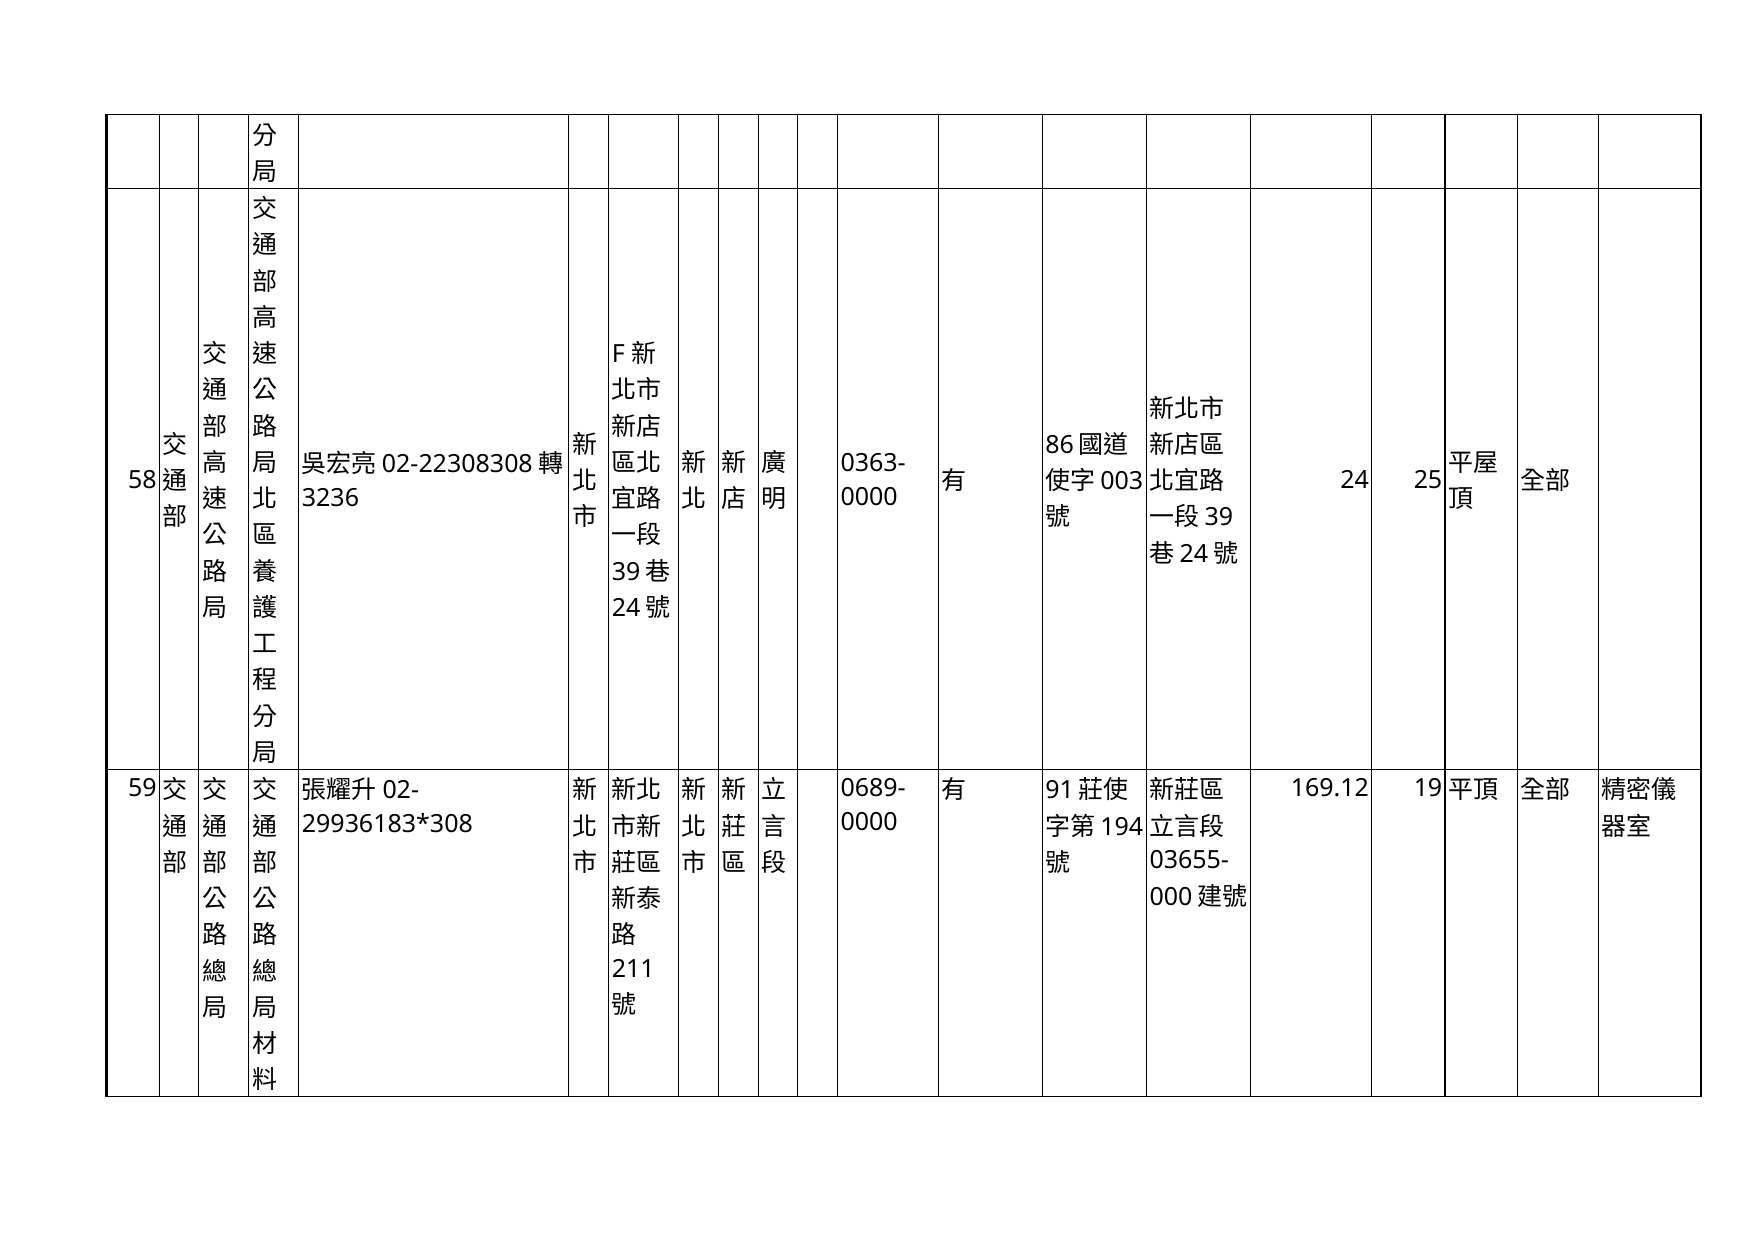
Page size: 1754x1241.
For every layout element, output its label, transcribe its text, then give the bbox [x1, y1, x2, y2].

table_cell 張耀升 02-29936183*308 [299, 770, 568, 1096]
table_cell [1043, 115, 1146, 188]
table_cell 全部 [1518, 189, 1598, 769]
table_cell [1251, 115, 1371, 188]
table_cell 91莊使字第194號 [1043, 770, 1146, 1096]
table_cell 0363-0000 [838, 189, 938, 769]
table_cell 0689-0000 [838, 770, 938, 1096]
table_cell 24 [1251, 189, 1371, 769]
table_cell 新莊區 [719, 770, 758, 1096]
table_cell 交通部公路總局 [199, 770, 248, 1096]
table_cell 169.12 [1251, 770, 1371, 1096]
table_cell 25 [1372, 189, 1444, 769]
table_cell 全部 [1518, 770, 1598, 1096]
table_cell 立言段 [759, 770, 797, 1096]
table_cell 59 [108, 770, 159, 1096]
table_cell 吳宏亮02-22308308轉3236 [299, 189, 568, 769]
table_cell [1599, 189, 1700, 769]
table_cell [798, 189, 837, 769]
table_cell 精密儀器室 [1599, 770, 1700, 1096]
table_cell [798, 770, 837, 1096]
table_cell 廣明 [759, 189, 797, 769]
table_cell 有 [939, 770, 1042, 1096]
table_cell [1372, 115, 1444, 188]
table_cell 平屋頂 [1446, 189, 1517, 769]
table_cell 新北市 [569, 770, 608, 1096]
table_cell 新莊區立言段03655-000建號 [1147, 770, 1250, 1096]
table_cell F 新北市新店區北宜路一段39巷24號 [609, 189, 678, 769]
table_cell 新北市新店區北宜路一段39巷24號 [1147, 189, 1250, 769]
table_cell 交通部 [160, 189, 198, 769]
table_cell [299, 115, 568, 188]
table_cell [838, 115, 938, 188]
table_cell [1599, 115, 1700, 188]
table_cell 58 [108, 189, 159, 769]
table_cell [569, 115, 608, 188]
table_cell [1446, 115, 1517, 188]
table_cell [759, 115, 797, 188]
table_cell [108, 115, 159, 188]
table_cell 新北市 [569, 189, 608, 769]
table_cell [199, 115, 248, 188]
table_cell [679, 115, 718, 188]
table_cell 19 [1372, 770, 1444, 1096]
table_cell [160, 115, 198, 188]
table_cell 新店 [719, 189, 758, 769]
table_cell 86國道使字003號 [1043, 189, 1146, 769]
table_cell [939, 115, 1042, 188]
table_cell 有 [939, 189, 1042, 769]
table_cell 新北 [679, 189, 718, 769]
table_cell 平頂 [1446, 770, 1517, 1096]
table_cell 新北市 [679, 770, 718, 1096]
table_cell [609, 115, 678, 188]
table_cell 交通部高速公路局北區養護工程分局 [249, 189, 298, 769]
table_cell [1518, 115, 1598, 188]
table_cell 交通部高速公路局 [199, 189, 248, 769]
table_cell 交通部公路總局材料 [249, 770, 298, 1096]
table_cell 新北市新莊區新泰路211號 [609, 770, 678, 1096]
table_cell [719, 115, 758, 188]
table_cell 分局 [249, 115, 298, 188]
table_cell [1147, 115, 1250, 188]
table_cell [798, 115, 837, 188]
table_cell 交通部 [160, 770, 198, 1096]
